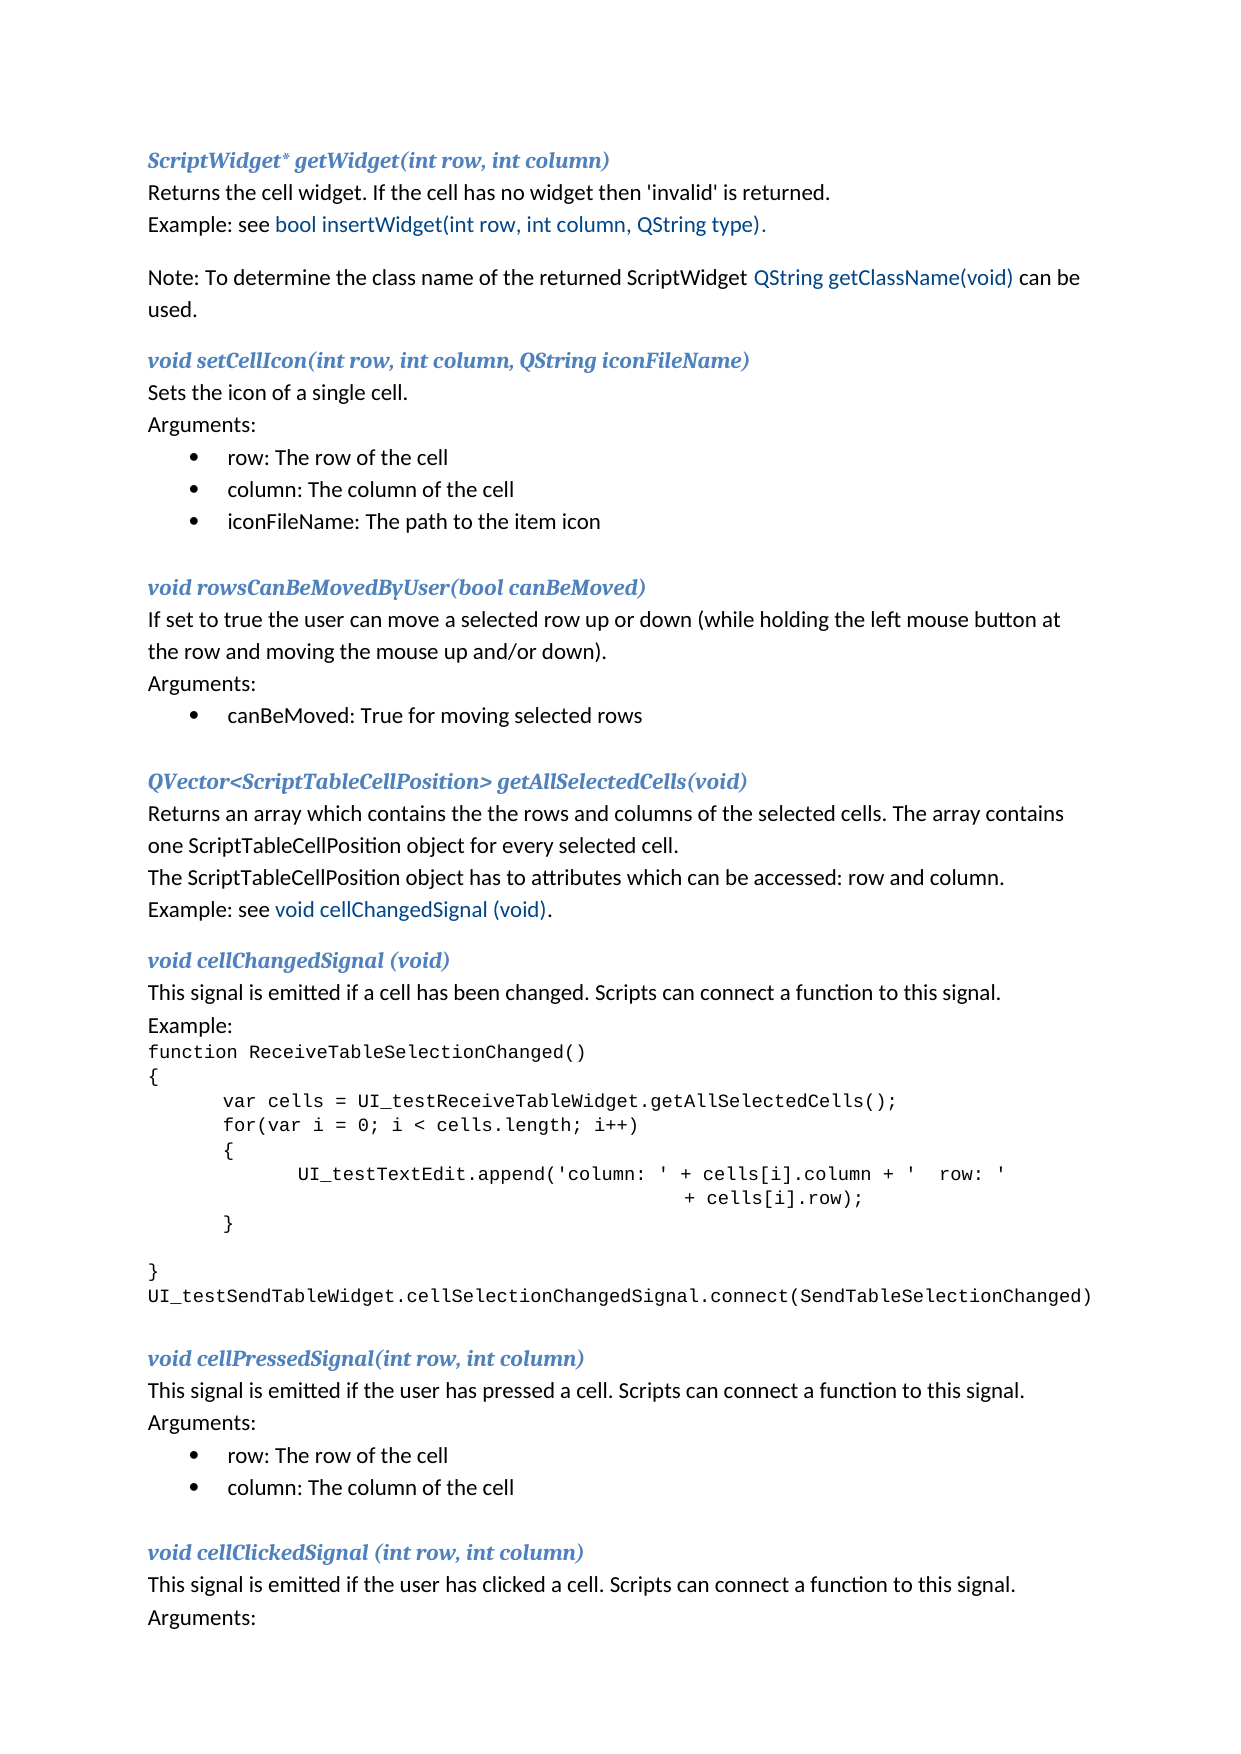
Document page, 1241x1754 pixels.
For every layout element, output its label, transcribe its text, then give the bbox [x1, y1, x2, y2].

text Arguments: [148, 1603, 1093, 1631]
text Sets the icon of a single cell. [148, 378, 1093, 406]
subtitle ScriptWidget* getWidget(int row, int column) [148, 148, 1093, 174]
text Arguments: [148, 1408, 1093, 1437]
list canBeMoved: True for moving selected rows [190, 701, 1093, 729]
list column: The column of the cell [190, 1473, 1093, 1501]
list row: The row of the cell [190, 443, 1093, 471]
text for(var i = 0; i < cells.length; i++) [148, 1116, 1093, 1137]
text } [148, 1213, 1093, 1235]
text Example: see bool insertWidget(int row, int column, QString type). [148, 210, 1093, 238]
text var cells = UI_testReceiveTableWidget.getAllSelectedCells(); [148, 1092, 1093, 1113]
text Example: [148, 1011, 1093, 1039]
text Returns an array which contains the the rows and columns of the selected cells. The array contains one ScriptTableCellPosition object for every selected cell. [148, 799, 1093, 859]
list iconFileName: The path to the item icon [190, 507, 1093, 535]
text Note: To determine the class name of the returned ScriptWidget QString getClassName(void) can be used. [148, 263, 1093, 323]
text Returns the cell widget. If the cell has no widget then 'invalid' is returned. [148, 178, 1093, 206]
text { [148, 1067, 1093, 1088]
list row: The row of the cell [190, 1441, 1093, 1469]
text UI_testSendTableWidget.cellSelectionChangedSignal.connect(SendTableSelectionChanged) [148, 1287, 1093, 1308]
text { [148, 1140, 1093, 1162]
list column: The column of the cell [190, 475, 1093, 503]
subtitle void cellClickedSignal (int row, int column) [148, 1540, 1093, 1567]
text If set to true the user can move a selected row up or down (while holding the left mouse button at the row and moving the mouse up and/or down). [148, 605, 1093, 665]
subtitle QVector<ScriptTableCellPosition> getAllSelectedCells(void) [148, 768, 1093, 795]
subtitle void rowsCanBeMovedByUser(bool canBeMoved) [148, 574, 1093, 601]
text Arguments: [148, 669, 1093, 697]
text Arguments: [148, 411, 1093, 439]
text This signal is emitted if a cell has been changed. Scripts can connect a function to this signal. [148, 978, 1093, 1007]
text } [148, 1262, 1093, 1283]
text This signal is emitted if the user has clicked a cell. Scripts can connect a function to this signal. [148, 1570, 1093, 1598]
subtitle void setCellIcon(int row, int column, QString iconFileName) [148, 348, 1093, 374]
text This signal is emitted if the user has pressed a cell. Scripts can connect a function to this signal. [148, 1376, 1093, 1404]
text Example: see void cellChangedSignal (void). [148, 895, 1093, 923]
text UI_testTextEdit.append('column: ' + cells[i].column + ' row: ' + cells[i].row); [148, 1165, 1093, 1210]
text The ScriptTableCellPosition object has to attributes which can be accessed: row and column. [148, 863, 1093, 891]
text function ReceiveTableSelectionChanged() [148, 1043, 1093, 1064]
subtitle void cellPressedSignal(int row, int column) [148, 1346, 1093, 1372]
subtitle void cellChangedSignal (void) [148, 948, 1093, 975]
